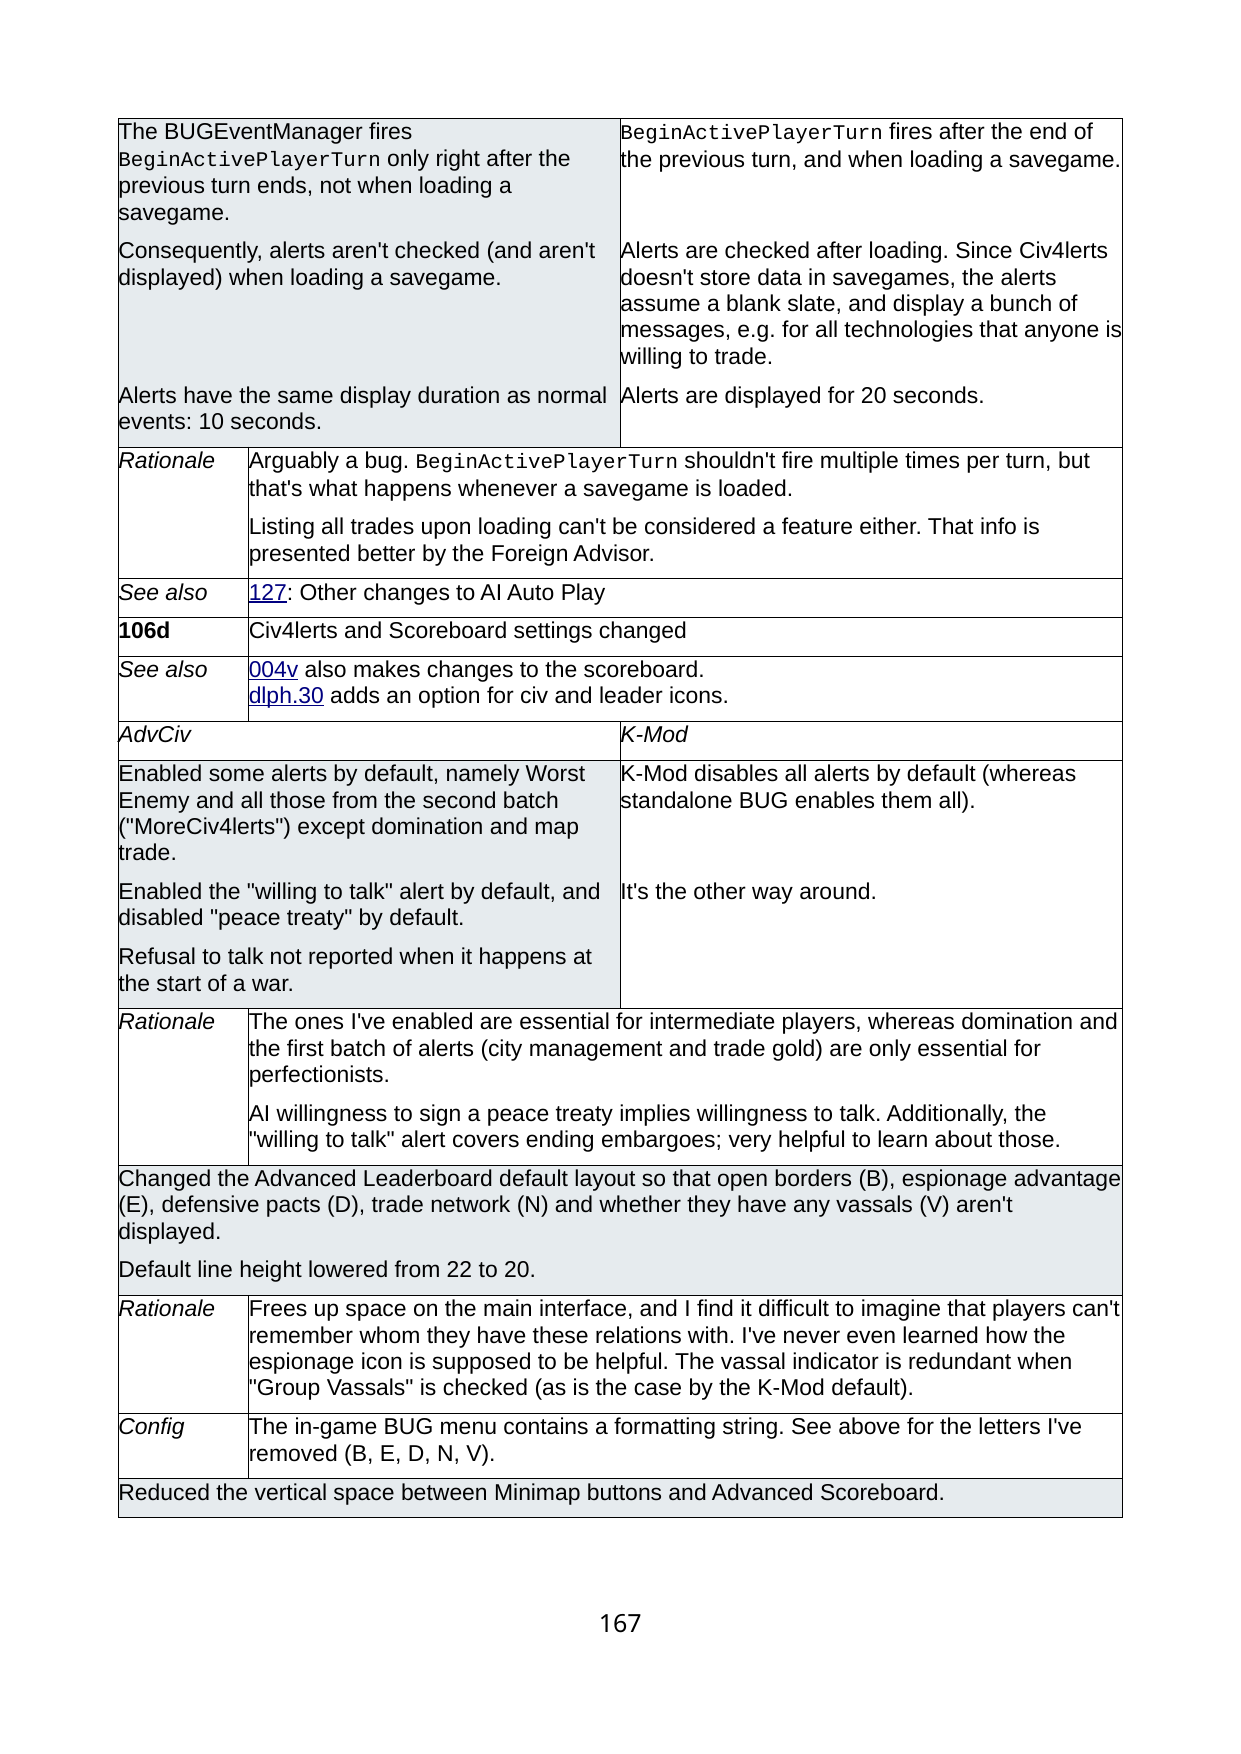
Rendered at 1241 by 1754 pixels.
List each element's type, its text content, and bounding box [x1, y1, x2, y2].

table_cell Rationale [119, 1009, 248, 1165]
table_cell Reduced the vertical space between Minimap buttons and Advanced Scoreboard. [119, 1479, 1122, 1517]
table_cell Enabled some alerts by default, namely Worst Enemy and all those from the second batch ("MoreCiv4lerts") except domination and map trade. Enabled the "willing to talk" alert by default, and disabled "peace treaty" by default. Refusal to talk not reported when it happens at the start of a war. [119, 761, 620, 1008]
table_cell Changed the Advanced Leaderboard default layout so that open borders (B), espionage advantage (E), defensive pacts (D), trade network (N) and whether they have any vassals (V) aren't displayed. Default line height lowered from 22 to 20. [119, 1166, 1122, 1295]
table_cell See also [119, 579, 248, 617]
table_cell Arguably a bug. BeginActivePlayerTurn shouldn't fire multiple times per turn, but that's what happens whenever a savegame is loaded. Listing all trades upon loading can't be considered a feature either. That info is presented better by the Foreign Advisor. [249, 448, 1122, 578]
table_cell K-Mod disables all alerts by default (whereas standalone BUG enables them all). It's the other way around. [621, 761, 1122, 1008]
table_cell The ones I've enabled are essential for intermediate players, whereas domination and the first batch of alerts (city management and trade gold) are only essential for perfectionists. AI willingness to sign a peace treaty implies willingness to talk. Additionally, the "willing to talk" alert covers ending embargoes; very helpful to learn about those. [249, 1009, 1122, 1165]
table_cell 106d [119, 618, 248, 656]
table_cell Civ4lerts and Scoreboard settings changed [249, 618, 1122, 656]
table_cell BeginActivePlayerTurn fires after the end of the previous turn, and when loading a savegame. Alerts are checked after loading. Since Civ4lerts doesn't store data in savegames, the alerts assume a blank slate, and display a bunch of messages, e.g. for all technologies that anyone is willing to trade. Alerts are displayed for 20 seconds. [621, 119, 1122, 447]
table_cell See also [119, 657, 248, 721]
table_cell 127: Other changes to AI Auto Play [249, 579, 1122, 617]
table_cell AdvCiv [119, 722, 620, 760]
table_cell The in-game BUG menu contains a formatting string. See above for the letters I've removed (B, E, D, N, V). [249, 1414, 1122, 1478]
table_cell The BUGEventManager fires BeginActivePlayerTurn only right after the previous turn ends, not when loading a savegame. Consequently, alerts aren't checked (and aren't displayed) when loading a savegame. Alerts have the same display duration as normal events: 10 seconds. [119, 119, 620, 447]
table_cell Config [119, 1414, 248, 1478]
table_cell Rationale [119, 1296, 248, 1413]
table_cell K-Mod [621, 722, 1122, 760]
table_cell 004v also makes changes to the scoreboard. dlph.30 adds an option for civ and leader icons. [249, 657, 1122, 721]
table_cell Rationale [119, 448, 248, 578]
table_cell Frees up space on the main interface, and I find it difficult to imagine that players can't remember whom they have these relations with. I've never even learned how the espionage icon is supposed to be helpful. The vassal indicator is redundant when "Group Vassals" is checked (as is the case by the K-Mod default). [249, 1296, 1122, 1413]
